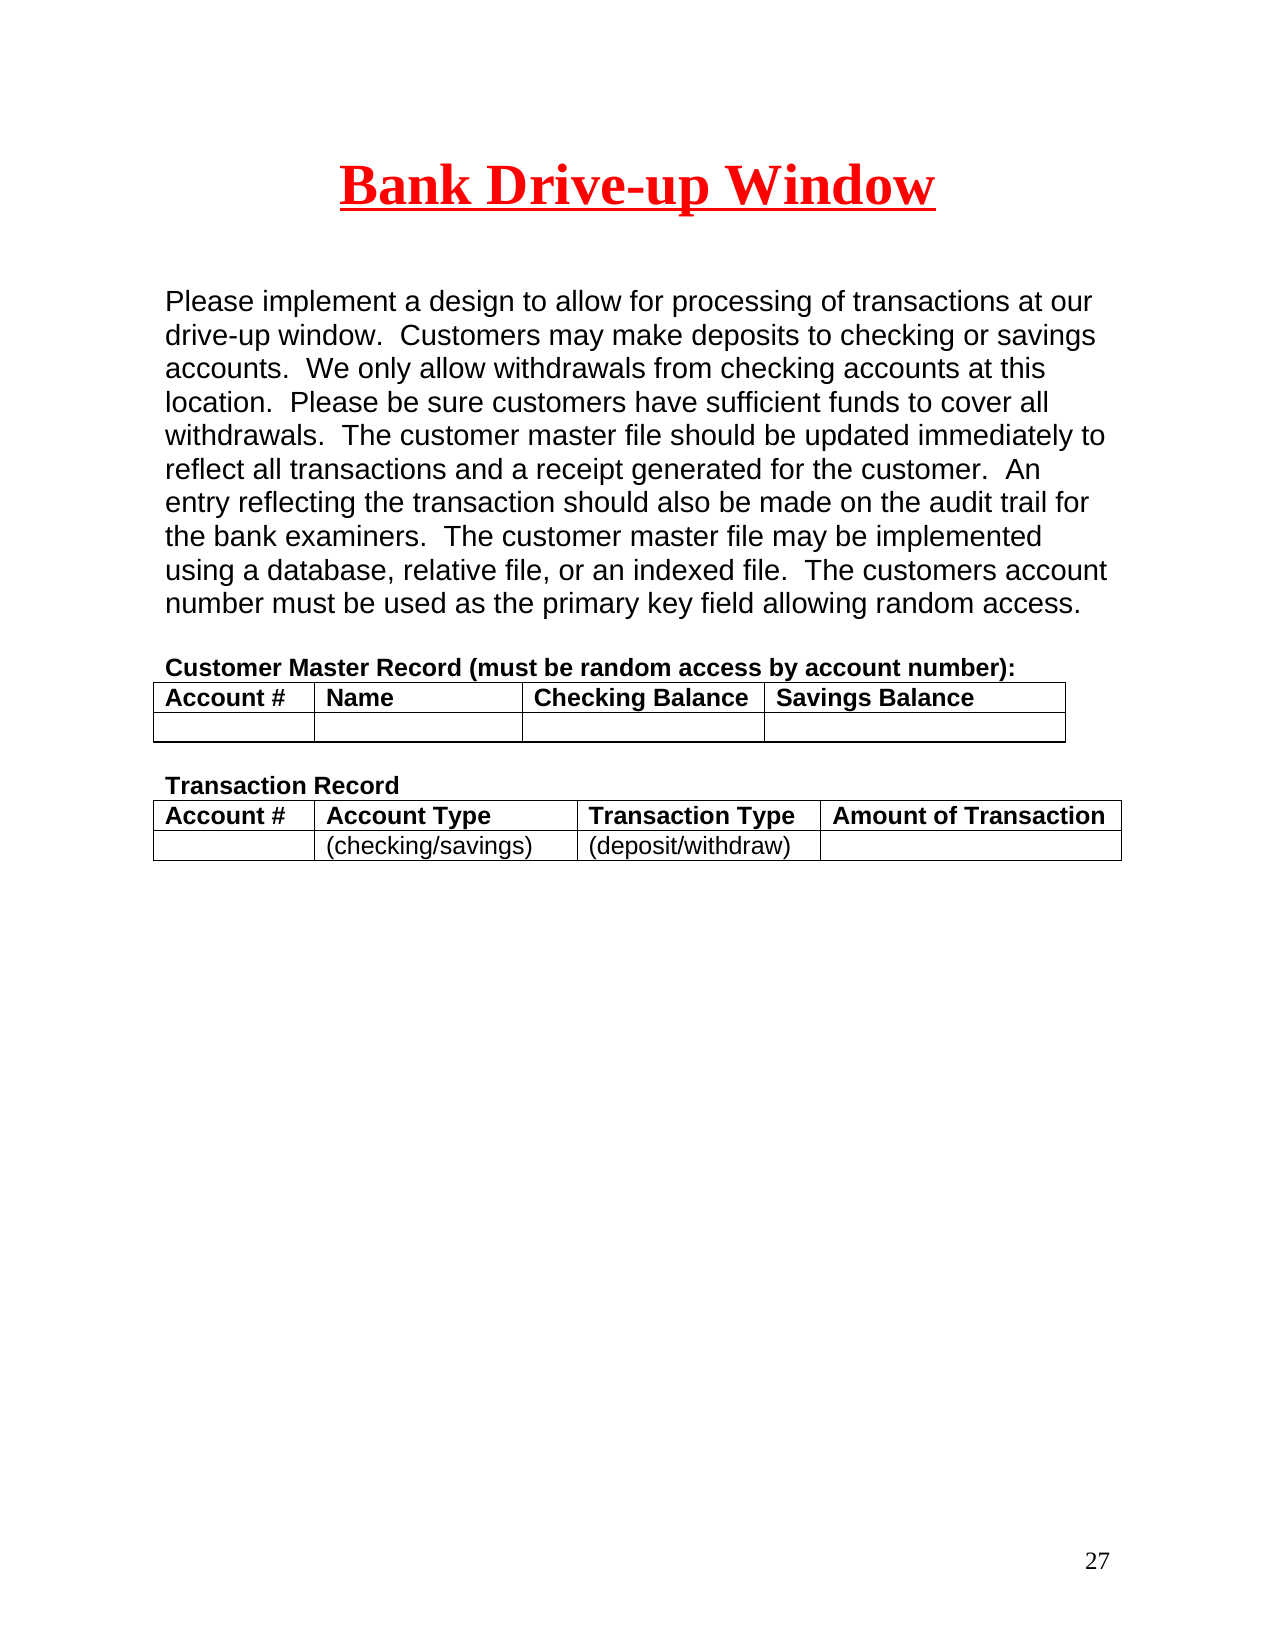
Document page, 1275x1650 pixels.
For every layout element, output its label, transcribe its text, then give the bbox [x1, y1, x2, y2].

table_header Account Type [315, 801, 577, 830]
subtitle Bank Drive-up Window [165, 150, 1110, 217]
table_header Account # [154, 801, 314, 830]
table_header Checking Balance [523, 683, 764, 712]
table_header Transaction Type [578, 801, 820, 830]
table_header Account # [154, 683, 314, 712]
table_header Name [315, 683, 522, 712]
text Transaction Record [165, 771, 1110, 800]
table_header Savings Balance [765, 683, 1065, 712]
table_cell [154, 713, 314, 741]
table_cell (checking/savings) [315, 831, 577, 859]
table_cell [821, 831, 1121, 859]
text Please implement a design to allow for processing of transactions at our drive-up window. Customers may make deposits to checking or savings accounts. We only allow withdrawals from checking accounts at this location. Please be sure customers have sufficient funds to cover all withdrawals. The customer master file should be updated immediately to reflect all transactions and a receipt generated for the customer. An entry reflecting the transaction should also be made on the audit trail for the bank examiners. The customer master file may be implemented using a database, relative file, or an indexed file. The customers account number must be used as the primary key field allowing random access. [165, 284, 1110, 619]
table_header Amount of Transaction [821, 801, 1121, 830]
text Customer Master Record (must be random access by account number): [165, 653, 1110, 682]
table_cell (deposit/withdraw) [578, 831, 820, 859]
table_cell [765, 713, 1065, 741]
table_cell [154, 831, 314, 859]
table_cell [315, 713, 522, 741]
table_cell [523, 713, 764, 741]
